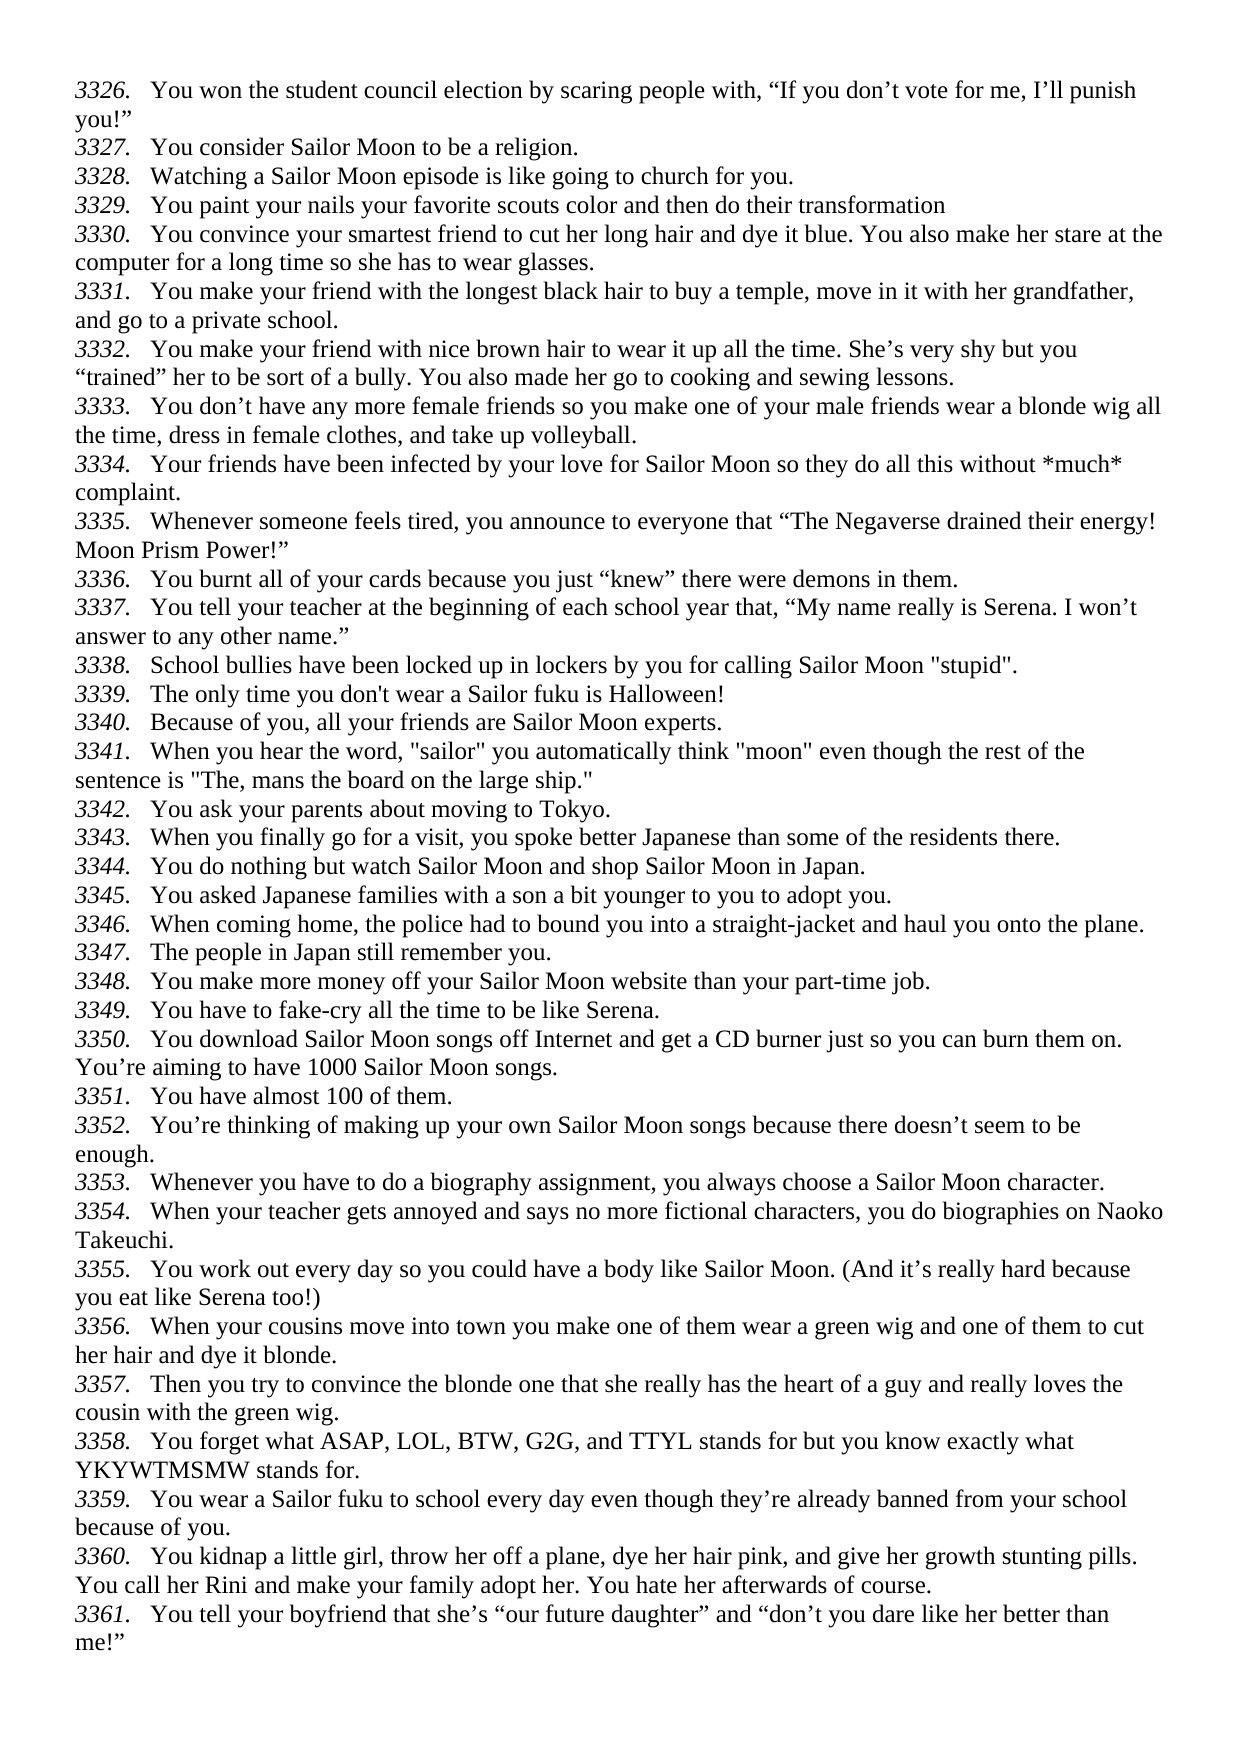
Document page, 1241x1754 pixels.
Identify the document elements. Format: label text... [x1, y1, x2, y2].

list When you finally go for a visit, you spoke better Japanese than some of the residents there. [75, 822, 1165, 851]
list You don’t have any more female friends so you make one of your male friends wear a blonde wig all the time, dress in female clothes, and take up volleyball. [75, 391, 1165, 449]
list Because of you, all your friends are Sailor Moon experts. [75, 707, 1165, 736]
list When coming home, the police had to bound you into a straight-jacket and haul you onto the plane. [75, 909, 1165, 937]
list You do nothing but watch Sailor Moon and shop Sailor Moon in Japan. [75, 851, 1165, 880]
list You’re thinking of making up your own Sailor Moon songs because there doesn’t seem to be enough. [75, 1110, 1165, 1167]
list You convince your smartest friend to cut her long hair and dye it blue. You also make her stare at the computer for a long time so she has to wear glasses. [75, 219, 1165, 276]
list You have to fake-cry all the time to be like Serena. [75, 995, 1165, 1024]
list When your cousins move into town you make one of them wear a green wig and one of them to cut her hair and dye it blonde. [75, 1311, 1165, 1369]
list You paint your nails your favorite scouts color and then do their transformation [75, 190, 1165, 219]
list You burnt all of your cards because you just “knew” there were demons in them. [75, 564, 1165, 592]
list Watching a Sailor Moon episode is like going to church for you. [75, 161, 1165, 190]
list You make your friend with the longest black hair to buy a temple, move in it with her grandfather, and go to a private school. [75, 276, 1165, 334]
list The people in Japan still remember you. [75, 937, 1165, 966]
list You tell your boyfriend that she’s “our future daughter” and “don’t you dare like her better than me!” [75, 1599, 1165, 1656]
list You asked Japanese families with a son a bit younger to you to adopt you. [75, 880, 1165, 909]
list The only time you don't wear a Sailor fuku is Halloween! [75, 679, 1165, 707]
list Whenever someone feels tired, you announce to everyone that “The Negaverse drained their energy! Moon Prism Power!” [75, 506, 1165, 564]
list You consider Sailor Moon to be a religion. [75, 132, 1165, 161]
list School bullies have been locked up in lockers by you for calling Sailor Moon "stupid". [75, 650, 1165, 679]
list You kidnap a little girl, throw her off a plane, dye her hair pink, and give her growth stunting pills. You call her Rini and make your family adopt her. You hate her afterwards of course. [75, 1541, 1165, 1599]
list You won the student council election by scaring people with, “If you don’t vote for me, I’ll punish you!” [75, 75, 1165, 132]
list You make your friend with nice brown hair to wear it up all the time. She’s very shy but you “trained” her to be sort of a bully. You also made her go to cooking and sewing lessons. [75, 334, 1165, 391]
list You tell your teacher at the beginning of each school year that, “My name really is Serena. I won’t answer to any other name.” [75, 592, 1165, 650]
list Whenever you have to do a biography assignment, you always choose a Sailor Moon character. [75, 1167, 1165, 1196]
list You download Sailor Moon songs off Internet and get a CD burner just so you can burn them on. You’re aiming to have 1000 Sailor Moon songs. [75, 1024, 1165, 1081]
list You work out every day so you could have a body like Sailor Moon. (And it’s really hard because you eat like Serena too!) [75, 1254, 1165, 1311]
list You forget what ASAP, LOL, BTW, G2G, and TTYL stands for but you know exactly what YKYWTMSMW stands for. [75, 1426, 1165, 1484]
list You ask your parents about moving to Tokyo. [75, 794, 1165, 822]
list Your friends have been infected by your love for Sailor Moon so they do all this without *much* complaint. [75, 449, 1165, 506]
list Then you try to convince the blonde one that she really has the heart of a guy and really loves the cousin with the green wig. [75, 1369, 1165, 1426]
list When your teacher gets annoyed and says no more fictional characters, you do biographies on Naoko Takeuchi. [75, 1196, 1165, 1254]
list You wear a Sailor fuku to school every day even though they’re already banned from your school because of you. [75, 1484, 1165, 1541]
list You have almost 100 of them. [75, 1081, 1165, 1110]
list You make more money off your Sailor Moon website than your part-time job. [75, 966, 1165, 995]
list When you hear the word, "sailor" you automatically think "moon" even though the rest of the sentence is "The, mans the board on the large ship." [75, 736, 1165, 794]
